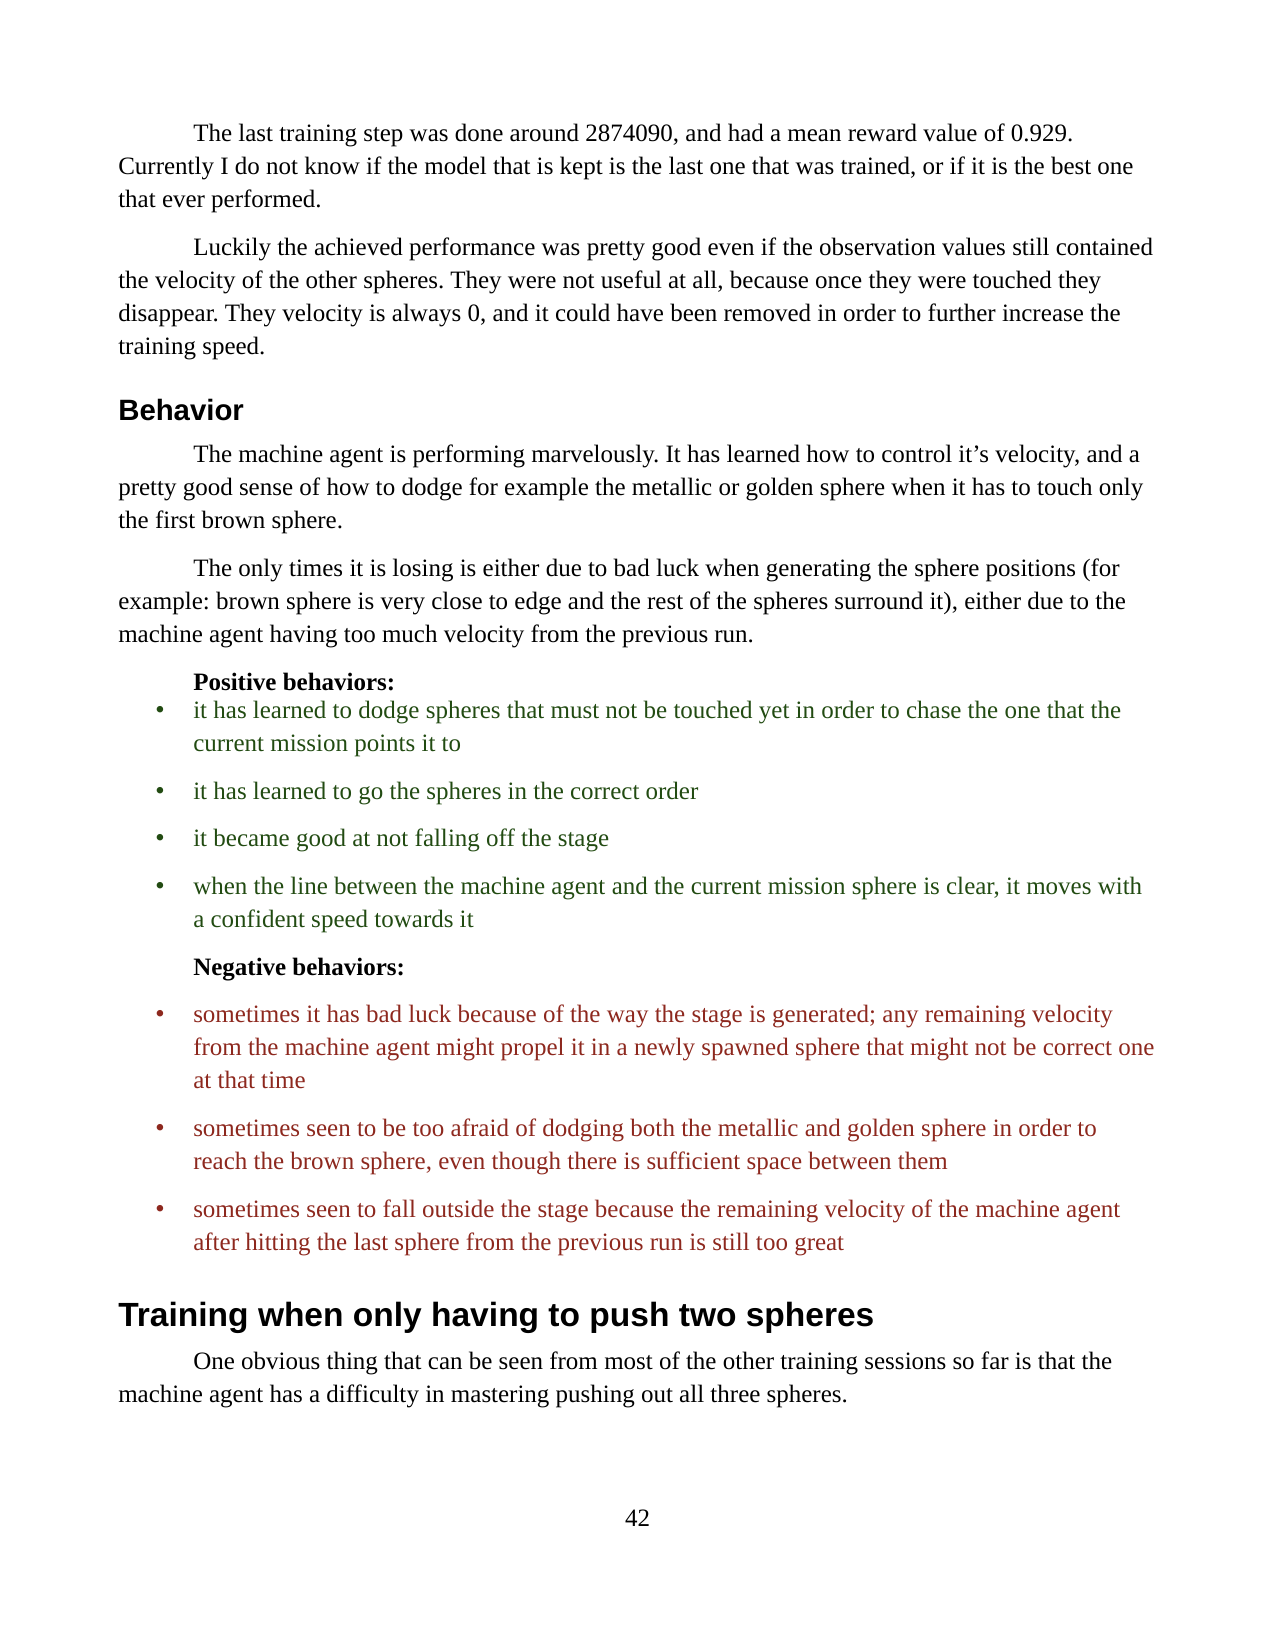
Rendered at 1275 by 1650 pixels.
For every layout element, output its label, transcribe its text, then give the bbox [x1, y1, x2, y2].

list it has learned to go the spheres in the correct order [156, 776, 1157, 805]
list Negative behaviors: [156, 952, 1157, 981]
text Positive behaviors: [118, 667, 1157, 695]
list sometimes seen to fall outside the stage because the remaining velocity of the machine agent after hitting the last sphere from the previous run is still too great [156, 1194, 1157, 1255]
list sometimes seen to be too afraid of dodging both the metallic and golden sphere in order to reach the brown sphere, even though there is sufficient space between them [156, 1113, 1157, 1175]
text The machine agent is performing marvelously. It has learned how to control it’s velocity, and a pretty good sense of how to dodge for example the metallic or golden sphere when it has to touch only the first brown sphere. [118, 439, 1157, 534]
subtitle Behavior [118, 393, 1157, 427]
text One obvious thing that can be seen from most of the other training sessions so far is that the machine agent has a difficulty in mastering pushing out all three spheres. [118, 1346, 1157, 1408]
list sometimes it has bad luck because of the way the stage is generated; any remaining velocity from the machine agent might propel it in a newly spawned sphere that might not be correct one at that time [156, 999, 1157, 1094]
text Luckily the achieved performance was pretty good even if the observation values still contained the velocity of the other spheres. They were not useful at all, because once they were touched they disappear. They velocity is always 0, and it could have been removed in order to further increase the training speed. [118, 232, 1157, 359]
list it became good at not falling off the stage [156, 823, 1157, 852]
text The last training step was done around 2874090, and had a mean reward value of 0.929. Currently I do not know if the model that is kept is the last one that was trained, or if it is the best one that ever performed. [118, 118, 1157, 213]
text The only times it is losing is either due to bad luck when generating the sphere positions (for example: brown sphere is very close to edge and the rest of the spheres surround it), either due to the machine agent having too much velocity from the previous run. [118, 553, 1157, 648]
list it has learned to dodge spheres that must not be touched yet in order to chase the one that the current mission points it to [156, 695, 1157, 757]
subtitle Training when only having to push two spheres [118, 1295, 1157, 1334]
list when the line between the machine agent and the current mission sphere is clear, it moves with a confident speed towards it [156, 871, 1157, 933]
